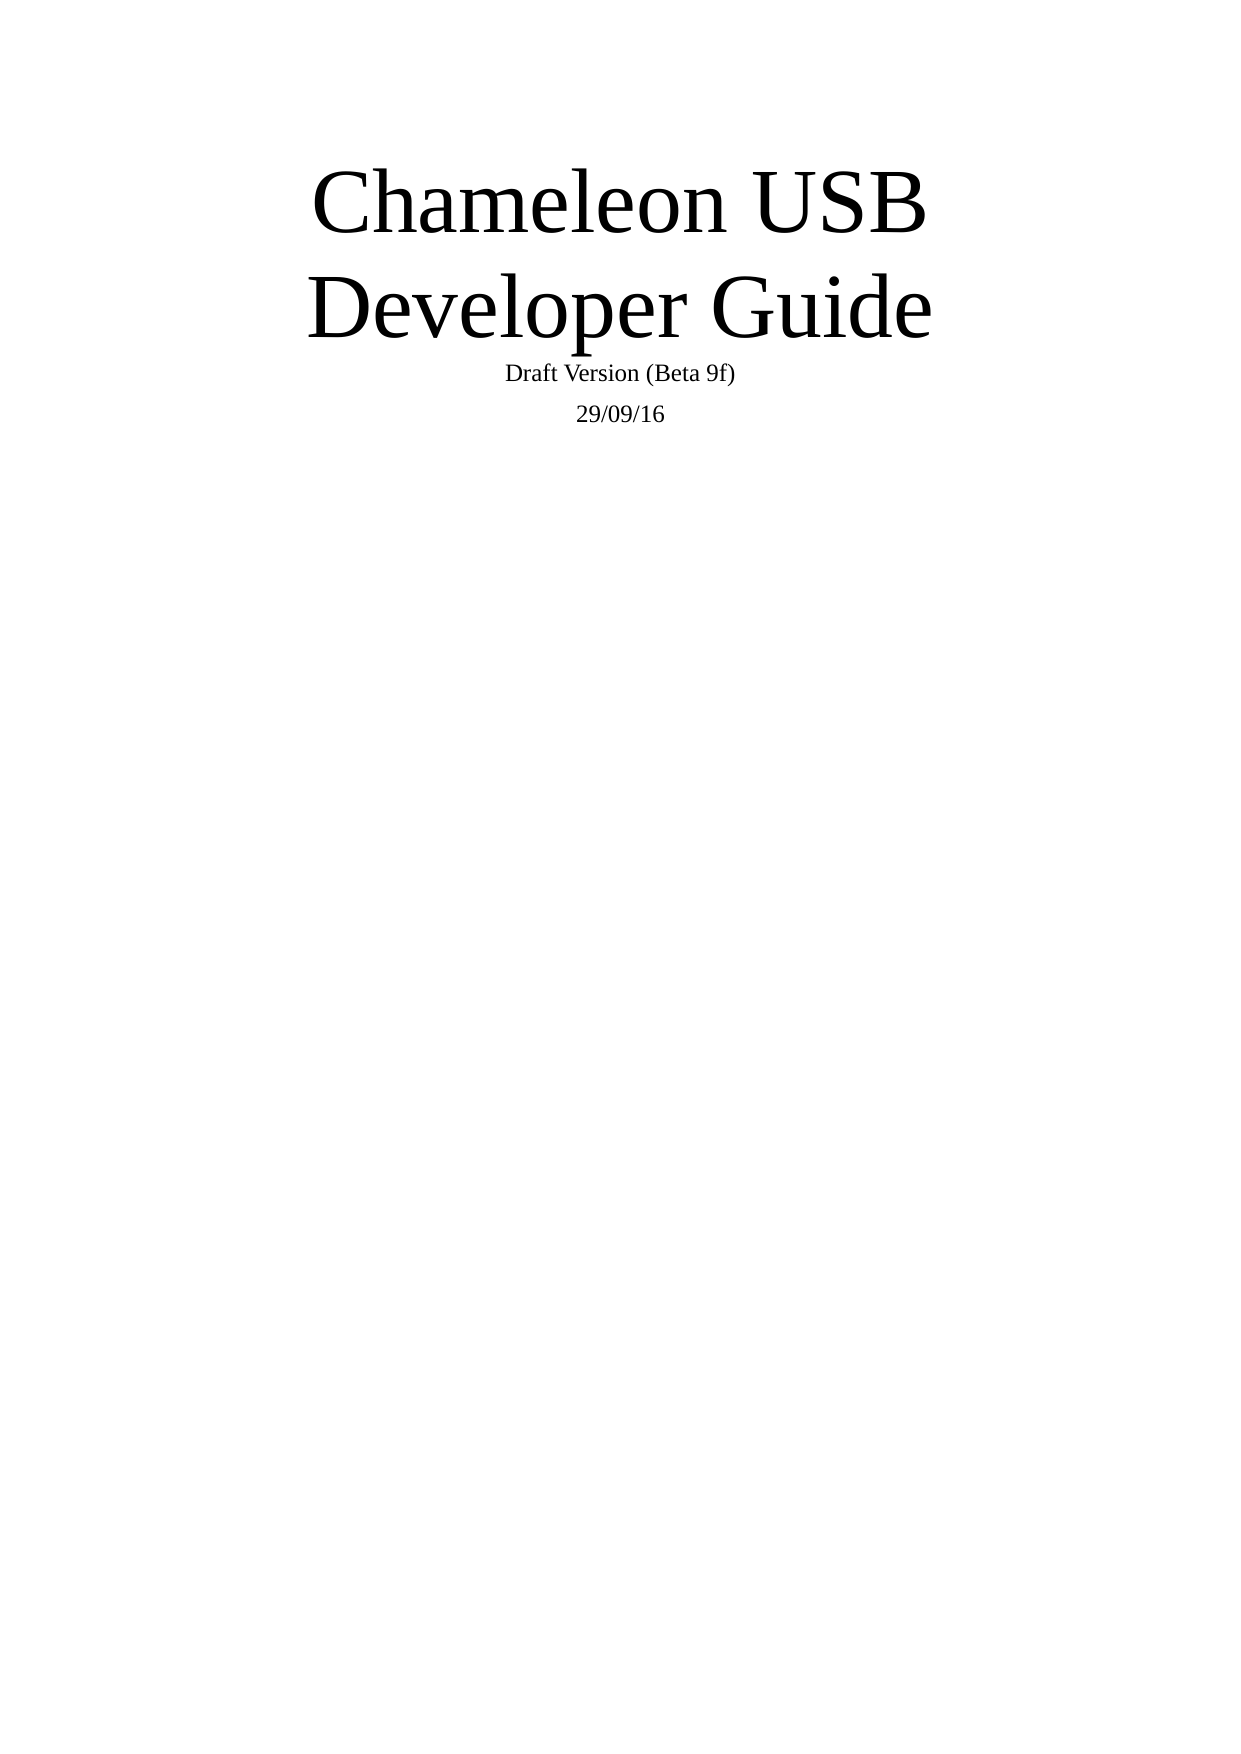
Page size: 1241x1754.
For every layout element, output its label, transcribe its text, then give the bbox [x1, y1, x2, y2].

text Draft Version (Beta 9f) [118, 358, 1122, 386]
text 29/09/16 [118, 399, 1122, 428]
text Chameleon USB Developer Guide [118, 147, 1122, 358]
